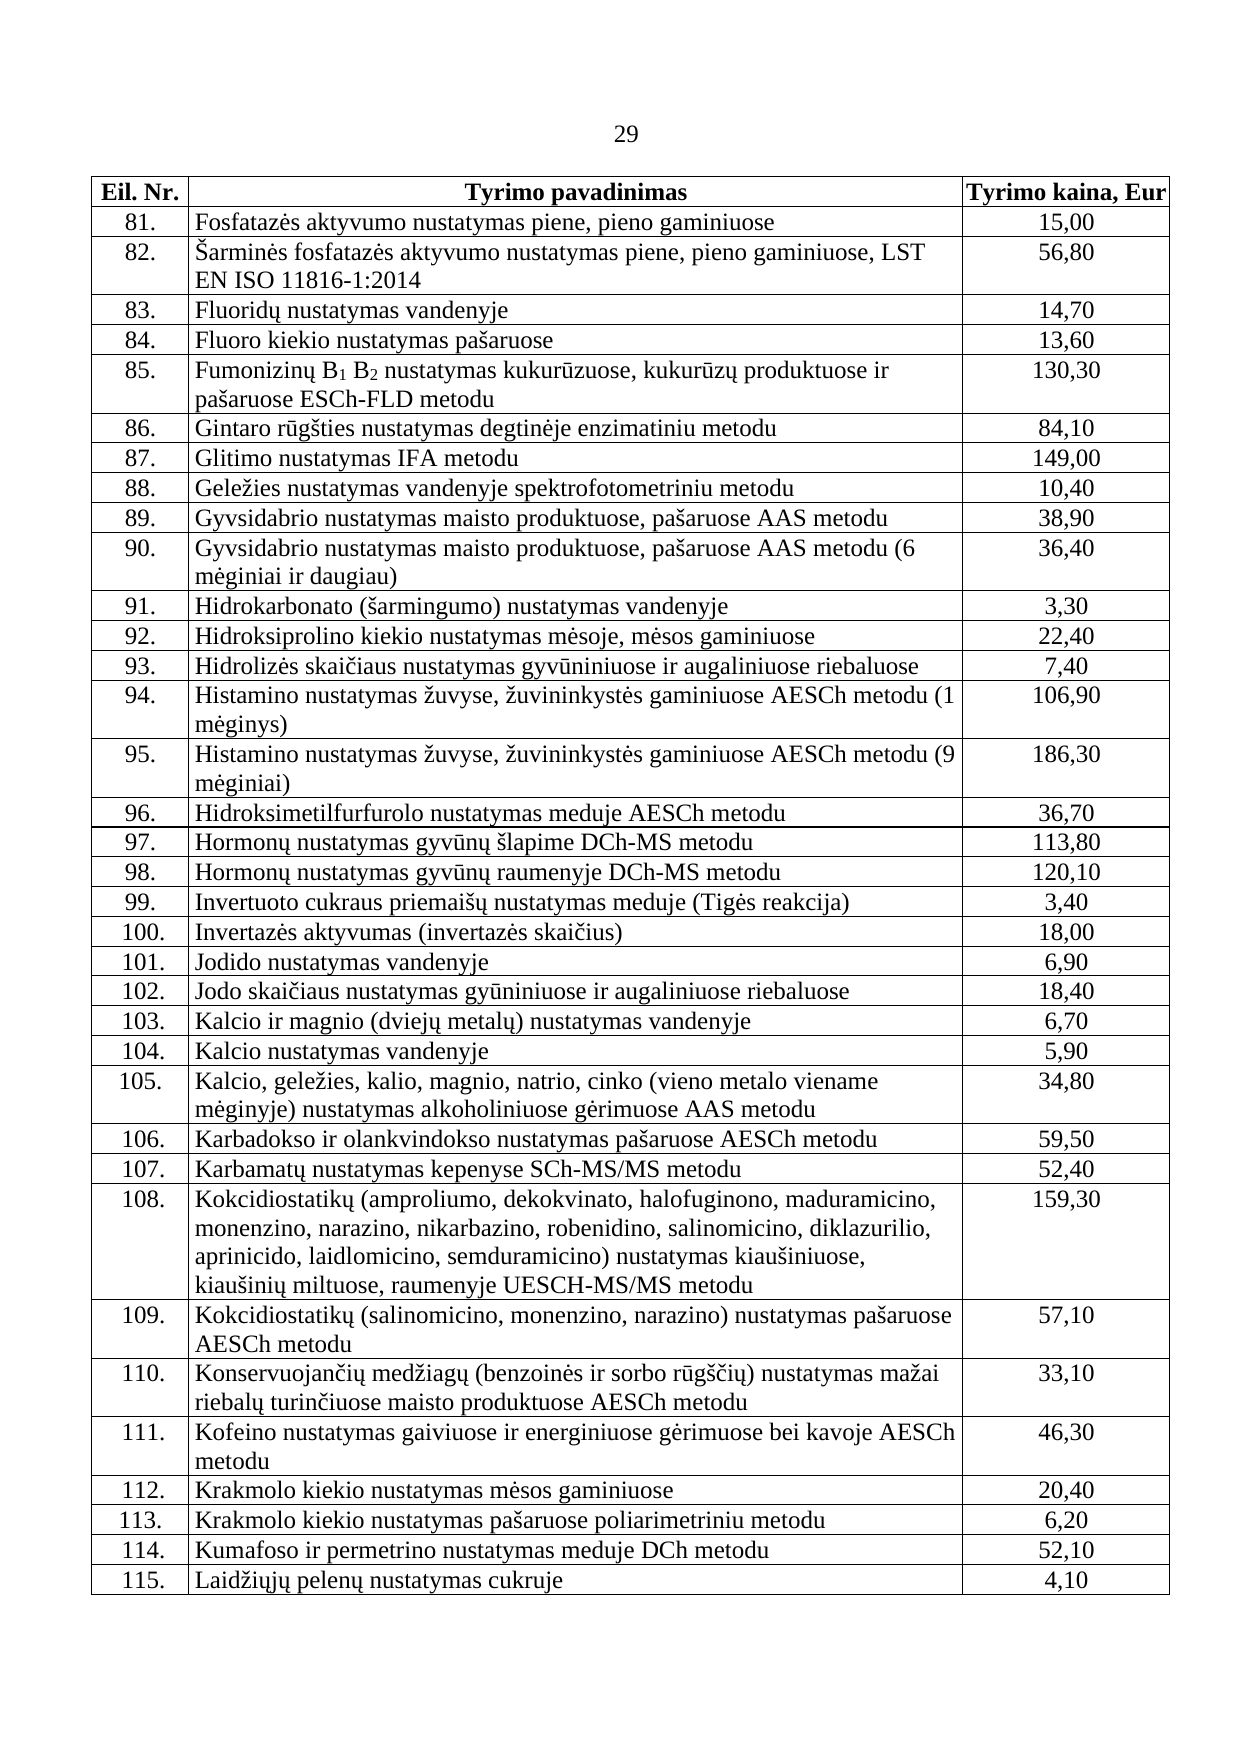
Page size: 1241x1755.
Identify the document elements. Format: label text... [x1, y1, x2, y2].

table_cell 90. [92, 533, 188, 590]
table_cell 6,90 [963, 947, 1169, 975]
table_cell Hidroksimetilfurfurolo nustatymas meduje AESCh metodu [189, 798, 962, 826]
table_cell 101. [92, 947, 188, 975]
table_cell Fumonizinų B1 B2 nustatymas kukurūzuose, kukurūzų produktuose ir pašaruose ESCh-FLD metodu [189, 355, 962, 412]
table_cell Kalcio, geležies, kalio, magnio, natrio, cinko (vieno metalo viename mėginyje) nustatymas alkoholiniuose gėrimuose AAS metodu [189, 1066, 962, 1123]
table_cell 56,80 [963, 237, 1169, 294]
table_cell Kokcidiostatikų (salinomicino, monenzino, narazino) nustatymas pašaruose AESCh metodu [189, 1300, 962, 1357]
table_cell 120,10 [963, 857, 1169, 886]
table_cell 18,00 [963, 917, 1169, 946]
table_cell Hidrokarbonato (šarmingumo) nustatymas vandenyje [189, 591, 962, 620]
table_cell 82. [92, 237, 188, 294]
table_cell Invertuoto cukraus priemaišų nustatymas meduje (Tigės reakcija) [189, 887, 962, 916]
table_cell Krakmolo kiekio nustatymas pašaruose poliarimetriniu metodu [189, 1505, 962, 1534]
table_cell 94. [92, 681, 188, 738]
table_cell Laidžiųjų pelenų nustatymas cukruje [189, 1565, 962, 1594]
table_cell Hormonų nustatymas gyvūnų raumenyje DCh-MS metodu [189, 857, 962, 886]
table_cell 186,30 [963, 739, 1169, 797]
table_cell 103. [92, 1006, 188, 1035]
table_cell 105. [92, 1066, 188, 1123]
table_cell 149,00 [963, 443, 1169, 472]
table_cell Krakmolo kiekio nustatymas mėsos gaminiuose [189, 1476, 962, 1504]
table_cell 104. [92, 1036, 188, 1065]
table_cell Fosfatazės aktyvumo nustatymas piene, pieno gaminiuose [189, 207, 962, 236]
table_cell Jodo skaičiaus nustatymas gyūniniuose ir augaliniuose riebaluose [189, 976, 962, 1005]
table_cell Histamino nustatymas žuvyse, žuvininkystės gaminiuose AESCh metodu (1 mėginys) [189, 681, 962, 738]
table_cell Glitimo nustatymas IFA metodu [189, 443, 962, 472]
table_cell Histamino nustatymas žuvyse, žuvininkystės gaminiuose AESCh metodu (9 mėginiai) [189, 739, 962, 797]
table_cell Hormonų nustatymas gyvūnų šlapime DCh-MS metodu [189, 828, 962, 856]
table_cell 52,40 [963, 1154, 1169, 1183]
table_cell 57,10 [963, 1300, 1169, 1357]
table_cell Gintaro rūgšties nustatymas degtinėje enzimatiniu metodu [189, 414, 962, 442]
table_cell 100. [92, 917, 188, 946]
table_cell 83. [92, 295, 188, 324]
table_cell 159,30 [963, 1184, 1169, 1299]
table_cell Karbadokso ir olankvindokso nustatymas pašaruose AESCh metodu [189, 1124, 962, 1153]
table_cell Gyvsidabrio nustatymas maisto produktuose, pašaruose AAS metodu (6 mėginiai ir daugiau) [189, 533, 962, 590]
table_cell 4,10 [963, 1565, 1169, 1594]
table_cell Hidrolizės skaičiaus nustatymas gyvūniniuose ir augaliniuose riebaluose [189, 651, 962, 679]
table_cell 115. [92, 1565, 188, 1594]
table_cell Gyvsidabrio nustatymas maisto produktuose, pašaruose AAS metodu [189, 503, 962, 532]
table_cell 84. [92, 325, 188, 354]
table_cell 33,10 [963, 1359, 1169, 1416]
table_cell 109. [92, 1300, 188, 1357]
table_cell Geležies nustatymas vandenyje spektrofotometriniu metodu [189, 473, 962, 502]
table_cell 34,80 [963, 1066, 1169, 1123]
table_cell 13,60 [963, 325, 1169, 354]
table_cell 113. [92, 1505, 188, 1534]
table_cell 111. [92, 1417, 188, 1474]
table_cell 102. [92, 976, 188, 1005]
table_cell Invertazės aktyvumas (invertazės skaičius) [189, 917, 962, 946]
table_cell 7,40 [963, 651, 1169, 679]
table_cell Kokcidiostatikų (amproliumo, dekokvinato, halofuginono, maduramicino, monenzino, narazino, nikarbazino, robenidino, salinomicino, diklazurilio, aprinicido, laidlomicino, semduramicino) nustatymas kiaušiniuose, kiaušinių miltuose, raumenyje UESCH-MS/MS metodu [189, 1184, 962, 1299]
table_cell Konservuojančių medžiagų (benzoinės ir sorbo rūgščių) nustatymas mažai riebalų turinčiuose maisto produktuose AESCh metodu [189, 1359, 962, 1416]
table_cell 89. [92, 503, 188, 532]
table_cell 52,10 [963, 1535, 1169, 1564]
table_cell 98. [92, 857, 188, 886]
table_cell 113,80 [963, 828, 1169, 856]
table_cell 46,30 [963, 1417, 1169, 1474]
table_cell 36,70 [963, 798, 1169, 826]
table_cell 87. [92, 443, 188, 472]
table_cell 114. [92, 1535, 188, 1564]
table_cell 36,40 [963, 533, 1169, 590]
table_cell 20,40 [963, 1476, 1169, 1504]
table_cell 110. [92, 1359, 188, 1416]
table_cell Kofeino nustatymas gaiviuose ir energiniuose gėrimuose bei kavoje AESCh metodu [189, 1417, 962, 1474]
table_cell 91. [92, 591, 188, 620]
table_cell Fluoridų nustatymas vandenyje [189, 295, 962, 324]
table_cell 112. [92, 1476, 188, 1504]
table_cell 88. [92, 473, 188, 502]
table_cell 81. [92, 207, 188, 236]
table_cell 85. [92, 355, 188, 412]
table_cell Jodido nustatymas vandenyje [189, 947, 962, 975]
table_cell Šarminės fosfatazės aktyvumo nustatymas piene, pieno gaminiuose, LST EN ISO 11816-1:2014 [189, 237, 962, 294]
table_cell Karbamatų nustatymas kepenyse SCh-MS/MS metodu [189, 1154, 962, 1183]
table_cell 6,20 [963, 1505, 1169, 1534]
table_cell Kalcio nustatymas vandenyje [189, 1036, 962, 1065]
table_cell 59,50 [963, 1124, 1169, 1153]
table_cell Kumafoso ir permetrino nustatymas meduje DCh metodu [189, 1535, 962, 1564]
table_cell 93. [92, 651, 188, 679]
table_cell 10,40 [963, 473, 1169, 502]
table_cell 5,90 [963, 1036, 1169, 1065]
table_header Tyrimo kaina, Eur [963, 177, 1169, 206]
table_cell 107. [92, 1154, 188, 1183]
table_cell 108. [92, 1184, 188, 1299]
table_cell 3,30 [963, 591, 1169, 620]
table_cell 22,40 [963, 621, 1169, 650]
table_cell Hidroksiprolino kiekio nustatymas mėsoje, mėsos gaminiuose [189, 621, 962, 650]
table_cell 38,90 [963, 503, 1169, 532]
table_cell 96. [92, 798, 188, 826]
table_cell 106,90 [963, 681, 1169, 738]
table_header Eil. Nr. [92, 177, 188, 206]
table_cell 106. [92, 1124, 188, 1153]
table_cell 6,70 [963, 1006, 1169, 1035]
table_cell 86. [92, 414, 188, 442]
table_cell 130,30 [963, 355, 1169, 412]
table_cell 97. [92, 828, 188, 856]
table_cell 3,40 [963, 887, 1169, 916]
table_cell 18,40 [963, 976, 1169, 1005]
table_cell 14,70 [963, 295, 1169, 324]
table_cell 15,00 [963, 207, 1169, 236]
table_cell 84,10 [963, 414, 1169, 442]
table_cell 92. [92, 621, 188, 650]
table_header Tyrimo pavadinimas [189, 177, 962, 206]
table_cell Fluoro kiekio nustatymas pašaruose [189, 325, 962, 354]
table_cell Kalcio ir magnio (dviejų metalų) nustatymas vandenyje [189, 1006, 962, 1035]
table_cell 99. [92, 887, 188, 916]
table_cell 95. [92, 739, 188, 797]
